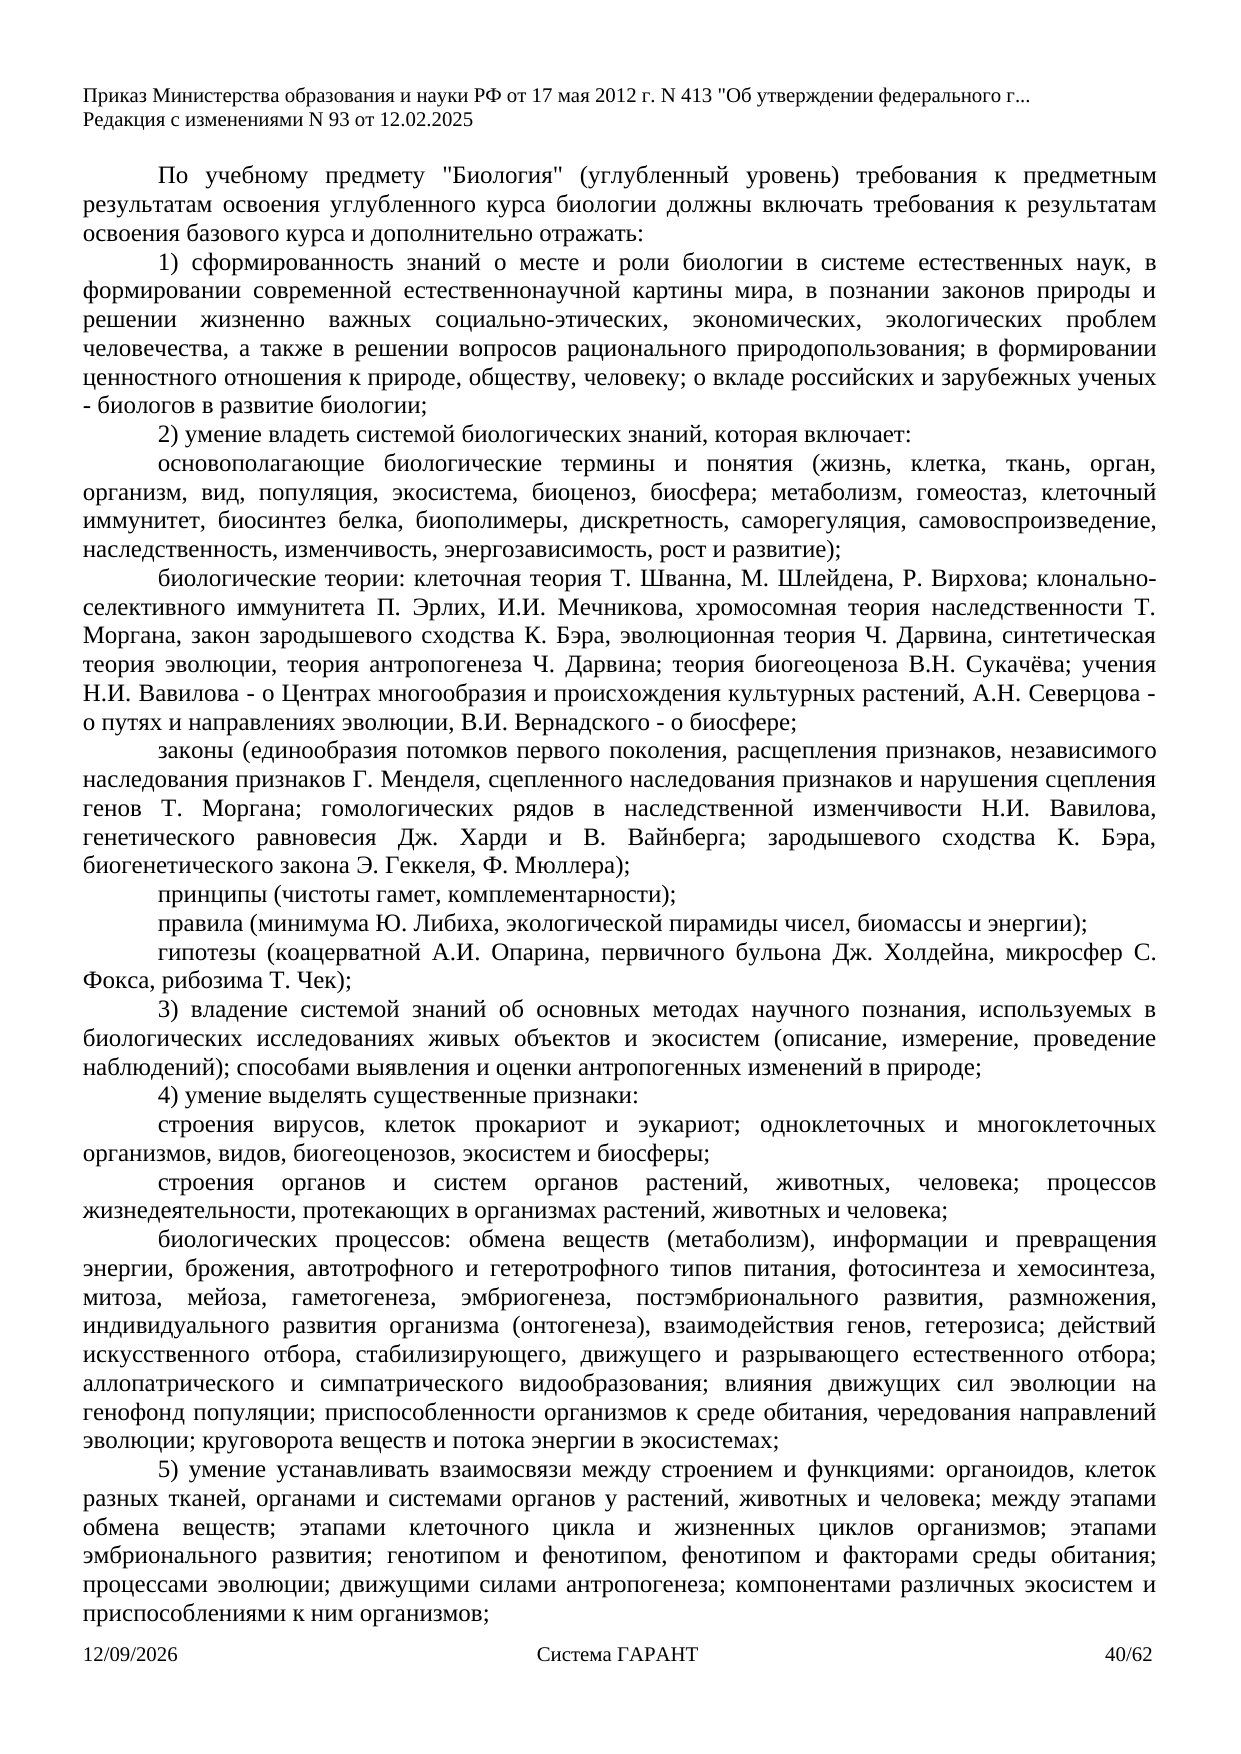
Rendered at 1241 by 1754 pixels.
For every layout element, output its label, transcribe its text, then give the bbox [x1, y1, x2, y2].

text законы (единообразия потомков первого поколения, расщепления признаков, независимого наследования признаков Г. Менделя, сцепленного наследования признаков и нарушения сцепления генов Т. Моргана; гомологических рядов в наследственной изменчивости Н.И. Вавилова, генетического равновесия Дж. Харди и В. Вайнберга; зародышевого сходства К. Бэра, биогенетического закона Э. Геккеля, Ф. Мюллера); [83, 735, 1157, 879]
text 1) сформированность знаний о месте и роли биологии в системе естественных наук, в формировании современной естественнонаучной картины мира, в познании законов природы и решении жизненно важных социально-этических, экономических, экологических проблем человечества, а также в решении вопросов рационального природопользования; в формировании ценностного отношения к природе, обществу, человеку; о вкладе российских и зарубежных ученых - биологов в развитие биологии; [83, 247, 1157, 419]
text 2) умение владеть системой биологических знаний, которая включает: [83, 419, 1157, 448]
text правила (минимума Ю. Либиха, экологической пирамиды чисел, биомассы и энергии); [83, 908, 1157, 937]
text биологические теории: клеточная теория Т. Шванна, М. Шлейдена, Р. Вирхова; клонально-селективного иммунитета П. Эрлих, И.И. Мечникова, хромосомная теория наследственности Т. Моргана, закон зародышевого сходства К. Бэра, эволюционная теория Ч. Дарвина, синтетическая теория эволюции, теория антропогенеза Ч. Дарвина; теория биогеоценоза В.Н. Сукачёва; учения Н.И. Вавилова - о Центрах многообразия и происхождения культурных растений, А.Н. Северцова - о путях и направлениях эволюции, В.И. Вернадского - о биосфере; [83, 563, 1157, 735]
text 3) владение системой знаний об основных методах научного познания, используемых в биологических исследованиях живых объектов и экосистем (описание, измерение, проведение наблюдений); способами выявления и оценки антропогенных изменений в природе; [83, 994, 1157, 1080]
text биологических процессов: обмена веществ (метаболизм), информации и превращения энергии, брожения, автотрофного и гетеротрофного типов питания, фотосинтеза и хемосинтеза, митоза, мейоза, гаметогенеза, эмбриогенеза, постэмбрионального развития, размножения, индивидуального развития организма (онтогенеза), взаимодействия генов, гетерозиса; действий искусственного отбора, стабилизирующего, движущего и разрывающего естественного отбора; аллопатрического и симпатрического видообразования; влияния движущих сил эволюции на генофонд популяции; приспособленности организмов к среде обитания, чередования направлений эволюции; круговорота веществ и потока энергии в экосистемах; [83, 1224, 1157, 1454]
text строения органов и систем органов растений, животных, человека; процессов жизнедеятельности, протекающих в организмах растений, животных и человека; [83, 1167, 1157, 1224]
text строения вирусов, клеток прокариот и эукариот; одноклеточных и многоклеточных организмов, видов, биогеоценозов, экосистем и биосферы; [83, 1109, 1157, 1167]
text основополагающие биологические термины и понятия (жизнь, клетка, ткань, орган, организм, вид, популяция, экосистема, биоценоз, биосфера; метаболизм, гомеостаз, клеточный иммунитет, биосинтез белка, биополимеры, дискретность, саморегуляция, самовоспроизведение, наследственность, изменчивость, энергозависимость, рост и развитие); [83, 448, 1157, 563]
text гипотезы (коацерватной А.И. Опарина, первичного бульона Дж. Холдейна, микросфер С. Фокса, рибозима Т. Чек); [83, 937, 1157, 994]
text принципы (чистоты гамет, комплементарности); [83, 879, 1157, 908]
text 4) умение выделять существенные признаки: [83, 1080, 1157, 1109]
text По учебному предмету "Биология" (углубленный уровень) требования к предметным результатам освоения углубленного курса биологии должны включать требования к результатам освоения базового курса и дополнительно отражать: [83, 160, 1157, 247]
text 5) умение устанавливать взаимосвязи между строением и функциями: органоидов, клеток разных тканей, органами и системами органов у растений, животных и человека; между этапами обмена веществ; этапами клеточного цикла и жизненных циклов организмов; этапами эмбрионального развития; генотипом и фенотипом, фенотипом и факторами среды обитания; процессами эволюции; движущими силами антропогенеза; компонентами различных экосистем и приспособлениями к ним организмов; [83, 1454, 1157, 1627]
